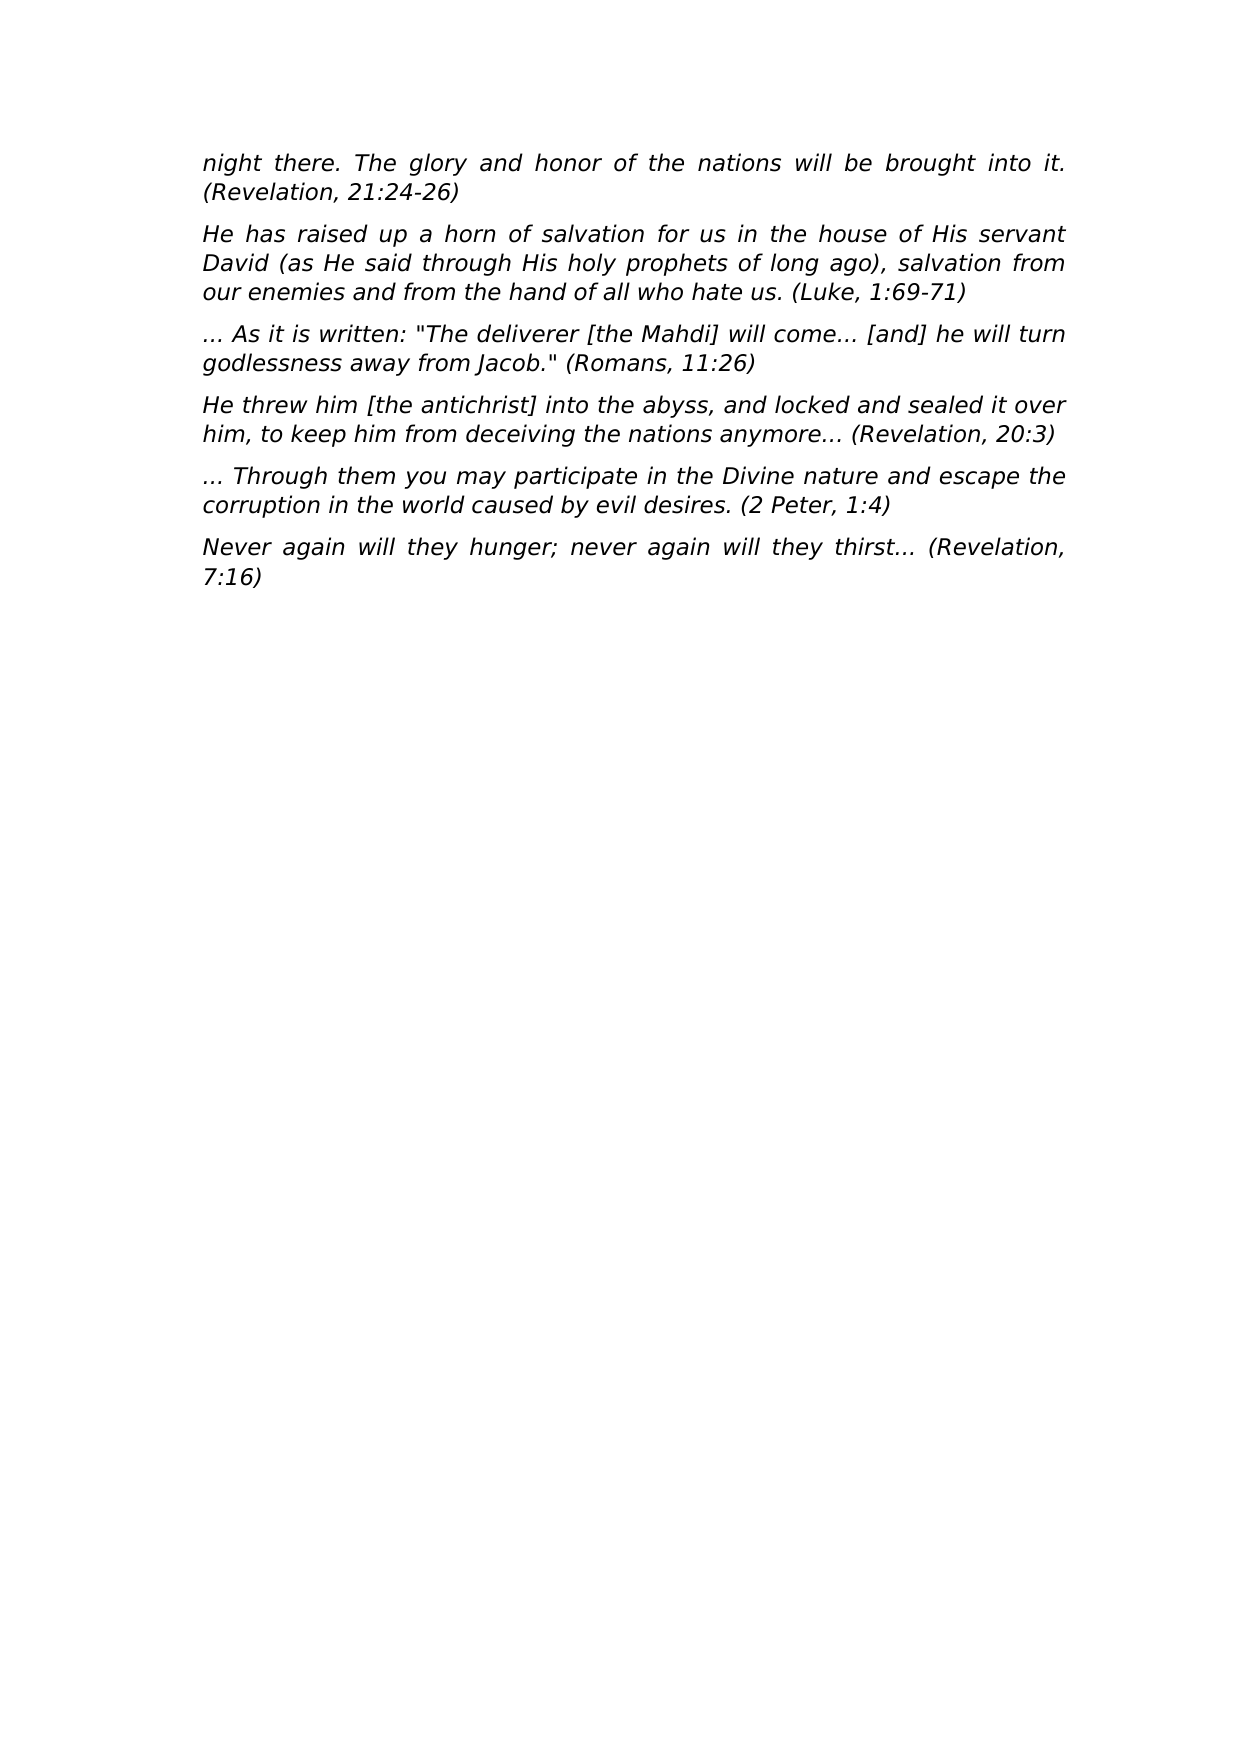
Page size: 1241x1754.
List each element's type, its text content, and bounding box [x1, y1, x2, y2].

text He threw him [the antichrist] into the abyss, and locked and sealed it over him, to keep him from deceiving the nations anymore... (Revelation, 20:3) [202, 392, 1068, 448]
text He has raised up a horn of salvation for us in the house of His servant David (as He said through His holy prophets of long ago), salvation from our enemies and from the hand of all who hate us. (Luke, 1:69-71) [202, 221, 1068, 306]
text ... Through them you may participate in the Divine nature and escape the corruption in the world caused by evil desires. (2 Peter, 1:4) [202, 463, 1068, 519]
text Never again will they hunger; never again will they thirst... (Revelation, 7:16) [202, 534, 1068, 590]
text ... As it is written: "The deliverer [the Mahdi] will come... [and] he will turn godlessness away from Jacob." (Romans, 11:26) [202, 321, 1068, 377]
text night there. The glory and honor of the nations will be brought into it. (Revelation, 21:24-26) [202, 150, 1068, 206]
